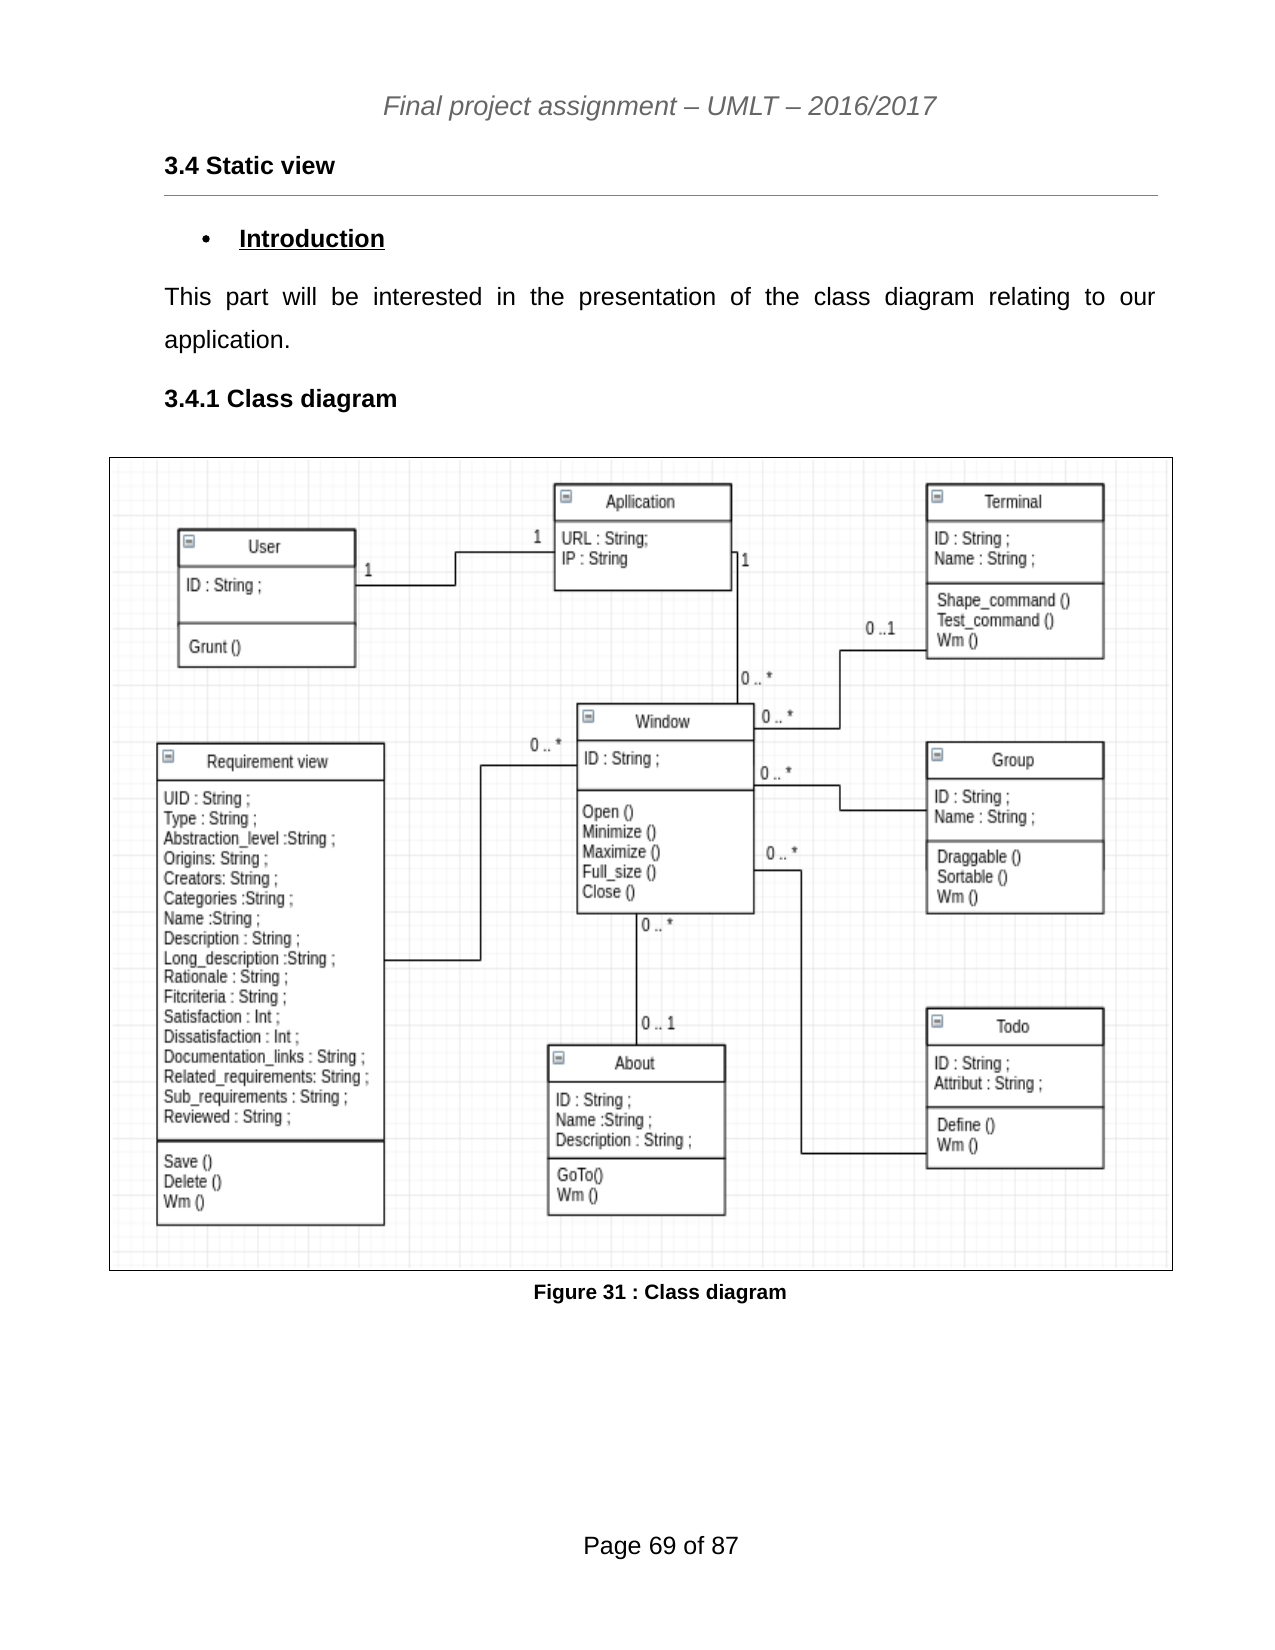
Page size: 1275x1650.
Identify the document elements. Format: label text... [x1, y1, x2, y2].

subtitle 3.4.1 Class diagram [164, 384, 1158, 412]
text Figure 31 : Class diagram [164, 1271, 1158, 1305]
text This part will be interested in the presentation of the class diagram relating to our application. [164, 282, 1158, 354]
text [164, 442, 1158, 457]
subtitle 3.4 Static view [164, 151, 1158, 180]
text [110, 458, 1172, 1270]
list Introduction [202, 224, 1158, 253]
picture [112, 460, 1169, 1268]
